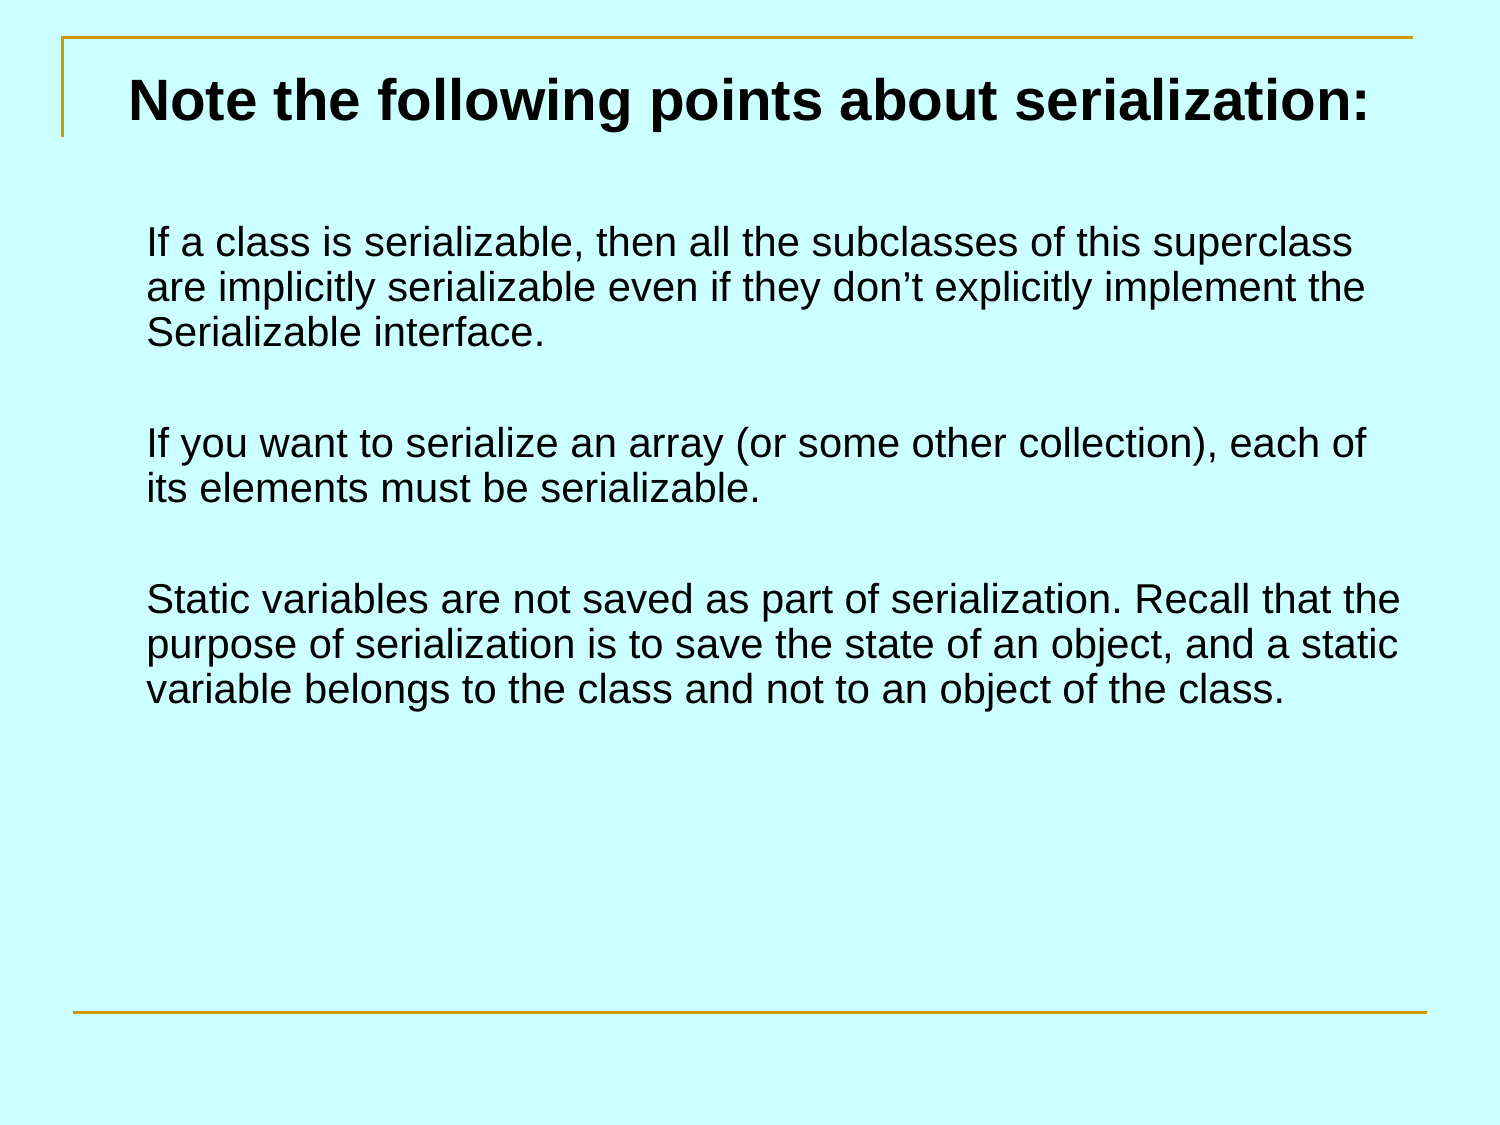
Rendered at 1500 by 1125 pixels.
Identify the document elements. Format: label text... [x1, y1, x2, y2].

list Note the following points about serialization: If a class is serializable, then all the subclasses of this superclass are implicitly serializable even if they don’t explicitly implement the Serializable interface. If you want to serialize an array (or some other collection), each of its elements must be serializable. Static variables are not saved as part of serialization. Recall that the purpose of serialization is to save the state of an object, and a static variable belongs to the class and not to an object of the class. [75, 62, 1426, 1006]
